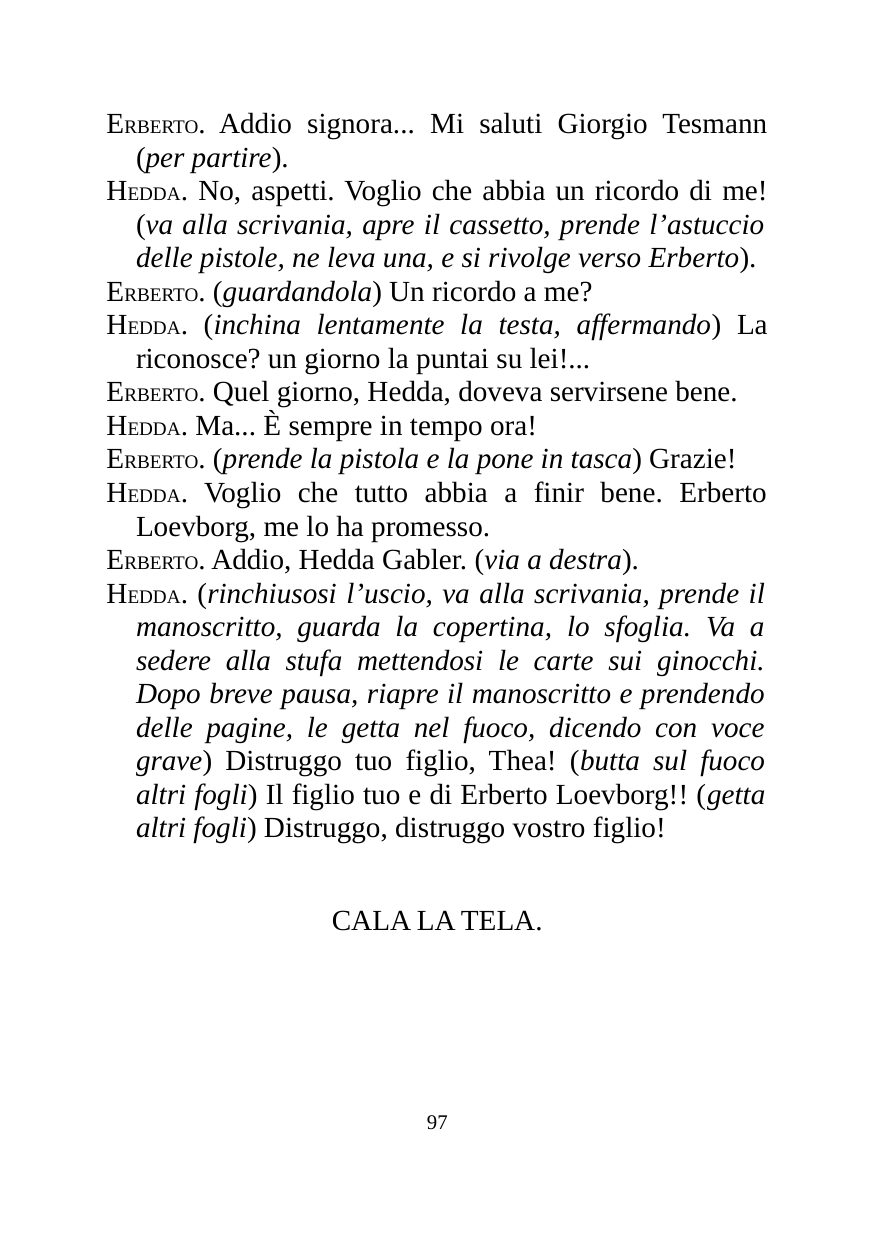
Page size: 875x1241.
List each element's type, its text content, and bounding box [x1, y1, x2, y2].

text Hedda. No, aspetti. Voglio che abbia un ricordo di me! (va alla scrivania, apre il cassetto, prende l’astuccio delle pistole, ne leva una, e si rivolge verso Erberto). [106, 173, 768, 274]
text Hedda. Voglio che tutto abbia a finir bene. Erberto Loevborg, me lo ha promesso. [106, 475, 768, 542]
text CALA LA TELA. [106, 903, 768, 937]
text Erberto. (guardandola) Un ricordo a me? [106, 274, 768, 307]
text Hedda. Ma... È sempre in tempo ora! [106, 408, 768, 442]
text Erberto. (prende la pistola e la pone in tasca) Grazie! [106, 442, 768, 475]
text Erberto. Addio, Hedda Gabler. (via a destra). [106, 542, 768, 576]
text Erberto. Addio signora... Mi saluti Giorgio Tesmann (per partire). [106, 106, 768, 173]
text Hedda. (rinchiusosi l’uscio, va alla scrivania, prende il manoscritto, guarda la copertina, lo sfoglia. Va a sedere alla stufa mettendosi le carte sui ginocchi. Dopo breve pausa, riapre il manoscritto e prendendo delle pagine, le getta nel fuoco, dicendo con voce grave) Distruggo tuo figlio, Thea! (butta sul fuoco altri fogli) Il figlio tuo e di Erberto Loevborg!! (getta altri fogli) Distruggo, distruggo vostro figlio! [106, 576, 768, 844]
text Erberto. Quel giorno, Hedda, doveva servirsene bene. [106, 374, 768, 408]
text Hedda. (inchina lentamente la testa, affermando) La riconosce? un giorno la puntai su lei!... [106, 307, 768, 374]
